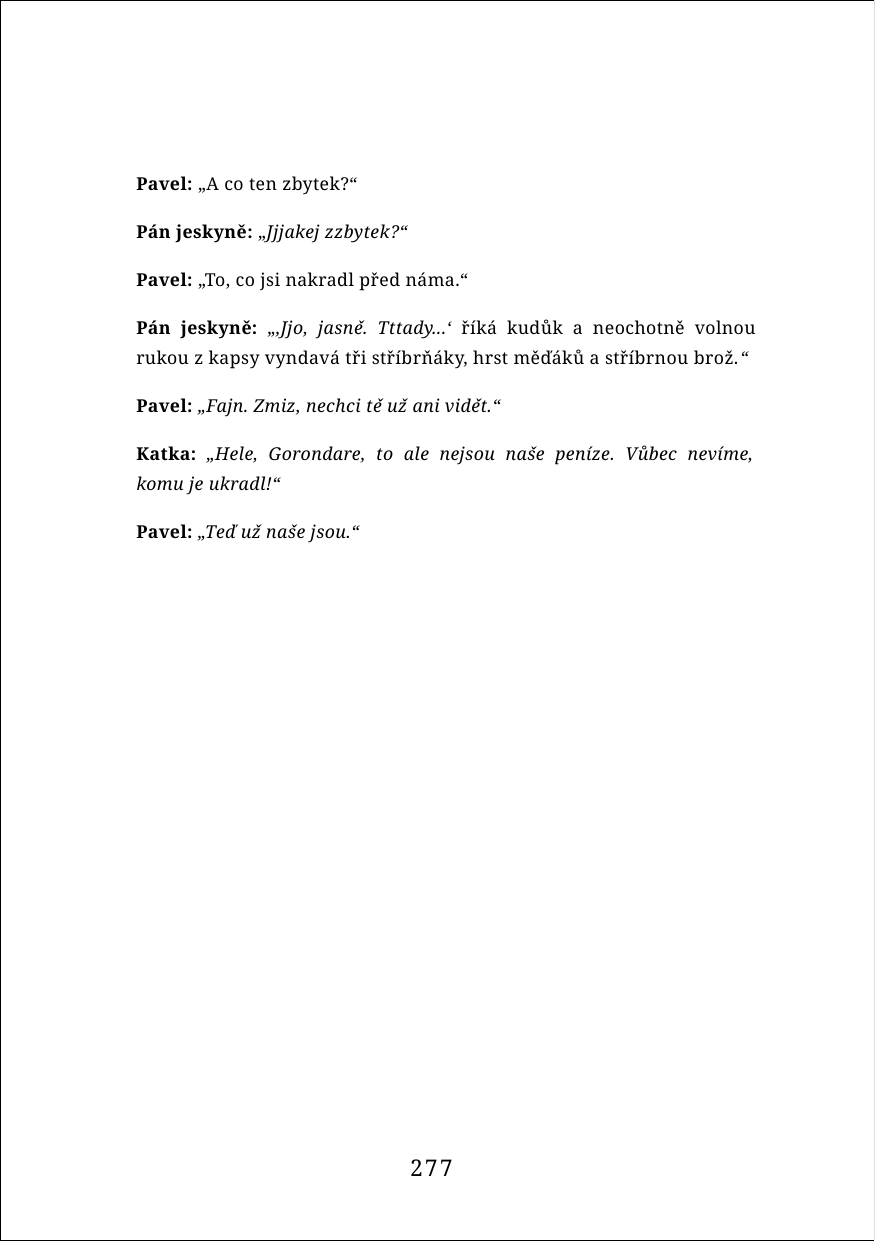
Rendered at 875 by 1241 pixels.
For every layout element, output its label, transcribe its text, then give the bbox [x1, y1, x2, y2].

text Pavel: „Teď už naše jsou.“ [136, 520, 756, 544]
text Pán jeskyně: „Jjjakej zzbytek?“ [136, 220, 756, 244]
text Pán jeskyně: „‚Jjo, jasně. Tttady...‘ říká kudůk a neochotně volnou rukou z kapsy vyndavá tři stříbrňáky, hrst měďáků a stříbrnou brož.“ [136, 316, 756, 370]
text Katka: „Hele, Gorondare, to ale nejsou naše peníze. Vůbec nevíme, komu je ukradl!“ [136, 442, 756, 496]
text Pavel: „To, co jsi nakradl před náma.“ [136, 268, 756, 292]
text Pavel: „A co ten zbytek?“ [136, 172, 756, 196]
text Pavel: „Fajn. Zmiz, nechci tě už ani vidět.“ [136, 394, 756, 418]
